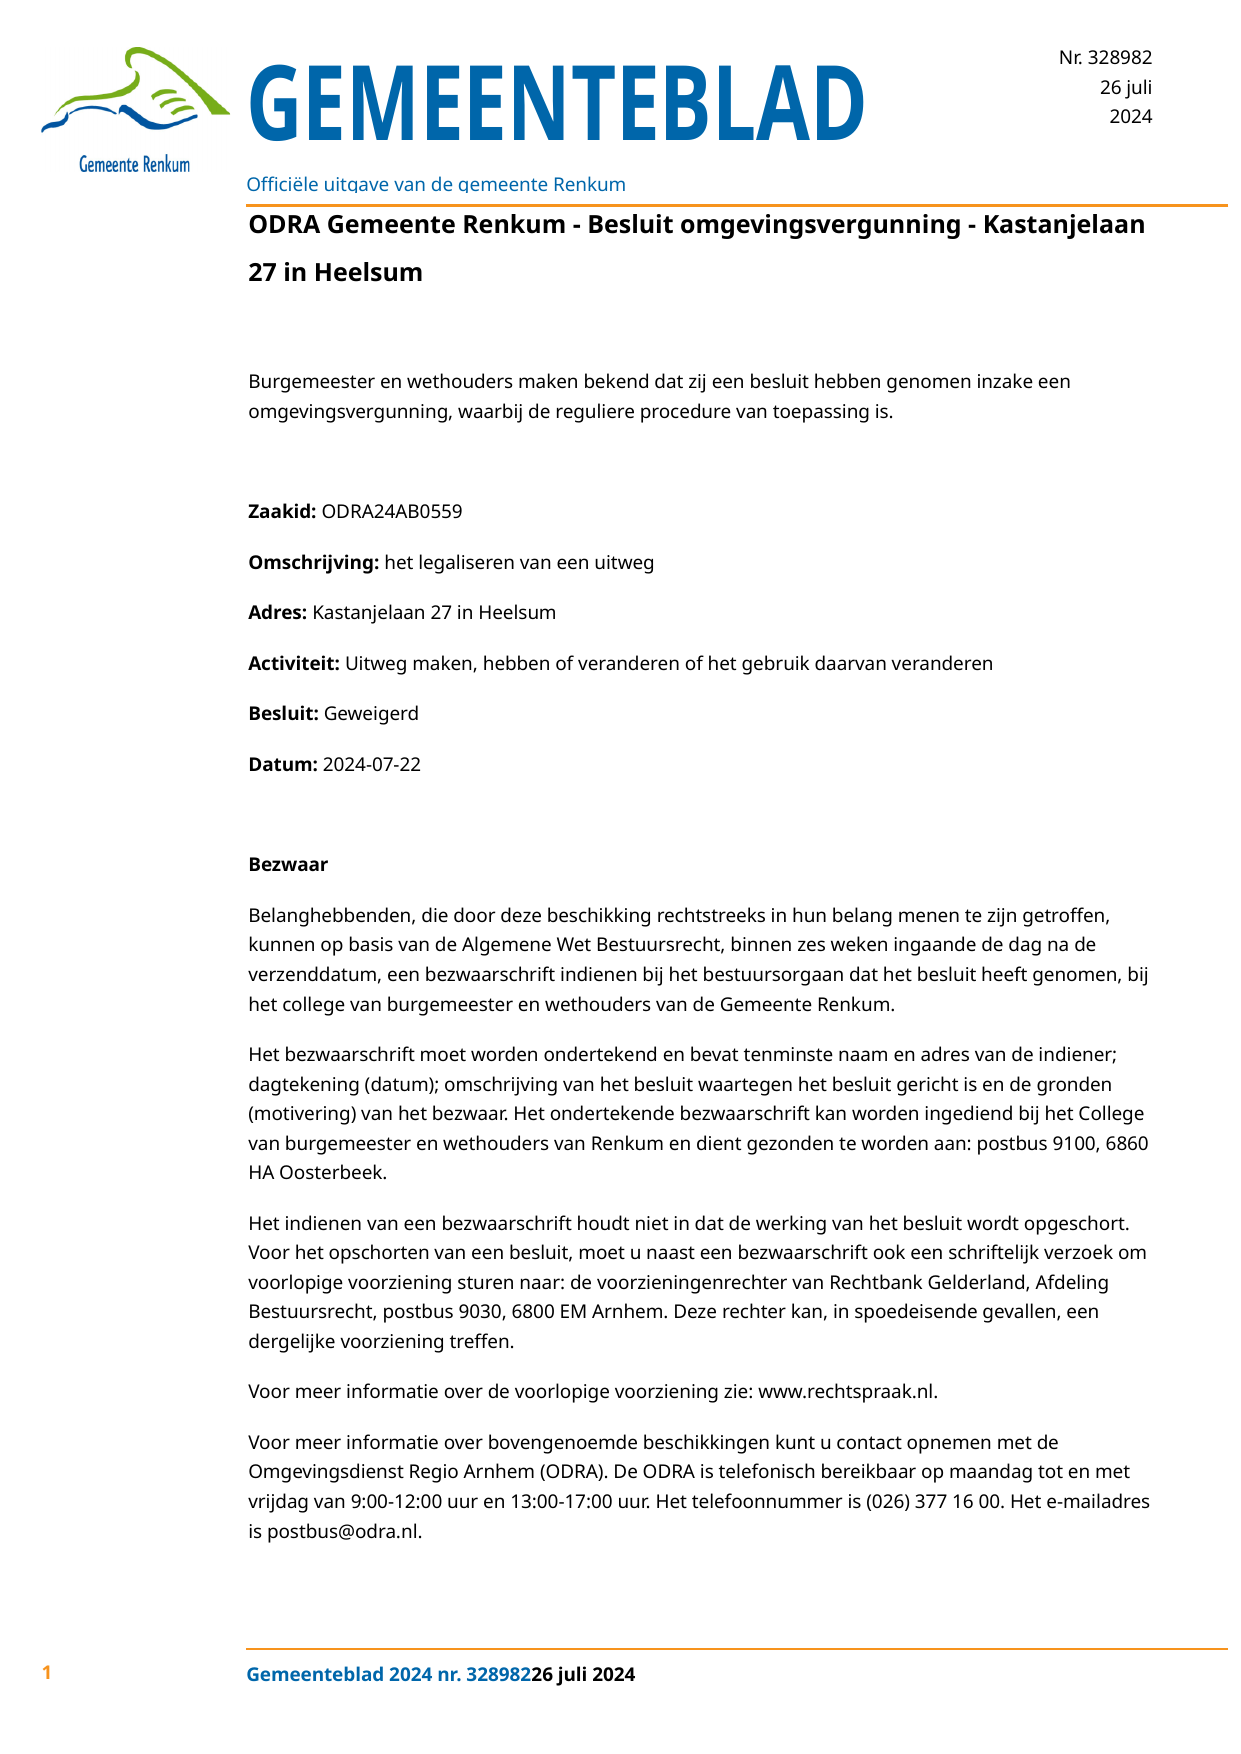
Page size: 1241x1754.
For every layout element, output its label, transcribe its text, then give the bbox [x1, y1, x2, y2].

text Datum: 2024-07-22 [248, 751, 1152, 777]
text Bezwaar [248, 852, 1152, 877]
text Activiteit: Uitweg maken, hebben of veranderen of het gebruik daarvan veranderen [248, 650, 1152, 676]
text Adres: Kastanjelaan 27 in Heelsum [248, 599, 1152, 625]
text Voor meer informatie over de voorlopige voorziening zie: www.rechtspraak.nl. [248, 1379, 1152, 1404]
picture [41, 47, 231, 172]
text Besluit: Geweigerd [248, 700, 1152, 726]
text Voor meer informatie over bovengenoemde beschikkingen kunt u contact opnemen met de Omgevingsdienst Regio Arnhem (ODRA). De ODRA is telefonisch bereikbaar op maandag tot en met vrijdag van 9:00-12:00 uur en 13:00-17:00 uur. Het telefoonnummer is (026) 377 16 00. Het e-mailadres is postbus@odra.nl. [248, 1429, 1152, 1544]
text Omschrijving: het legaliseren van een uitweg [248, 549, 1152, 575]
text Het bezwaarschrift moet worden ondertekend en bevat tenminste naam en adres van de indiener; dagtekening (datum); omschrijving van het besluit waartegen het besluit gericht is en de gronden (motivering) van het bezwaar. Het ondertekende bezwaarschrift kan worden ingediend bij het College van burgemeester en wethouders van Renkum en dient gezonden te worden aan: postbus 9100, 6860 HA Oosterbeek. [248, 1041, 1152, 1185]
text Belanghebbenden, die door deze beschikking rechtstreeks in hun belang menen te zijn getroffen, kunnen op basis van de Algemene Wet Bestuursrecht, binnen zes weken ingaande de dag na de verzenddatum, een bezwaarschrift indienen bij het bestuursorgaan dat het besluit heeft genomen, bij het college van burgemeester en wethouders van de Gemeente Renkum. [248, 902, 1152, 1017]
text Burgemeester en wethouders maken bekend dat zij een besluit hebben genomen inzake een omgevingsvergunning, waarbij de reguliere procedure van toepassing is. [248, 368, 1152, 424]
text Zaakid: ODRA24AB0559 [248, 499, 1152, 524]
text Het indienen van een bezwaarschrift houdt niet in dat de werking van het besluit wordt opgeschort. Voor het opschorten van een besluit, moet u naast een bezwaarschrift ook een schriftelijk verzoek om voorlopige voorziening sturen naar: de voorzieningenrechter van Rechtbank Gelderland, Afdeling Bestuursrecht, postbus 9030, 6800 EM Arnhem. Deze rechter kan, in spoedeisende gevallen, een dergelijke voorziening treffen. [248, 1210, 1152, 1354]
text ODRA Gemeente Renkum - Besluit omgevingsvergunning - Kastanjelaan 27 in Heelsum [248, 207, 1152, 288]
